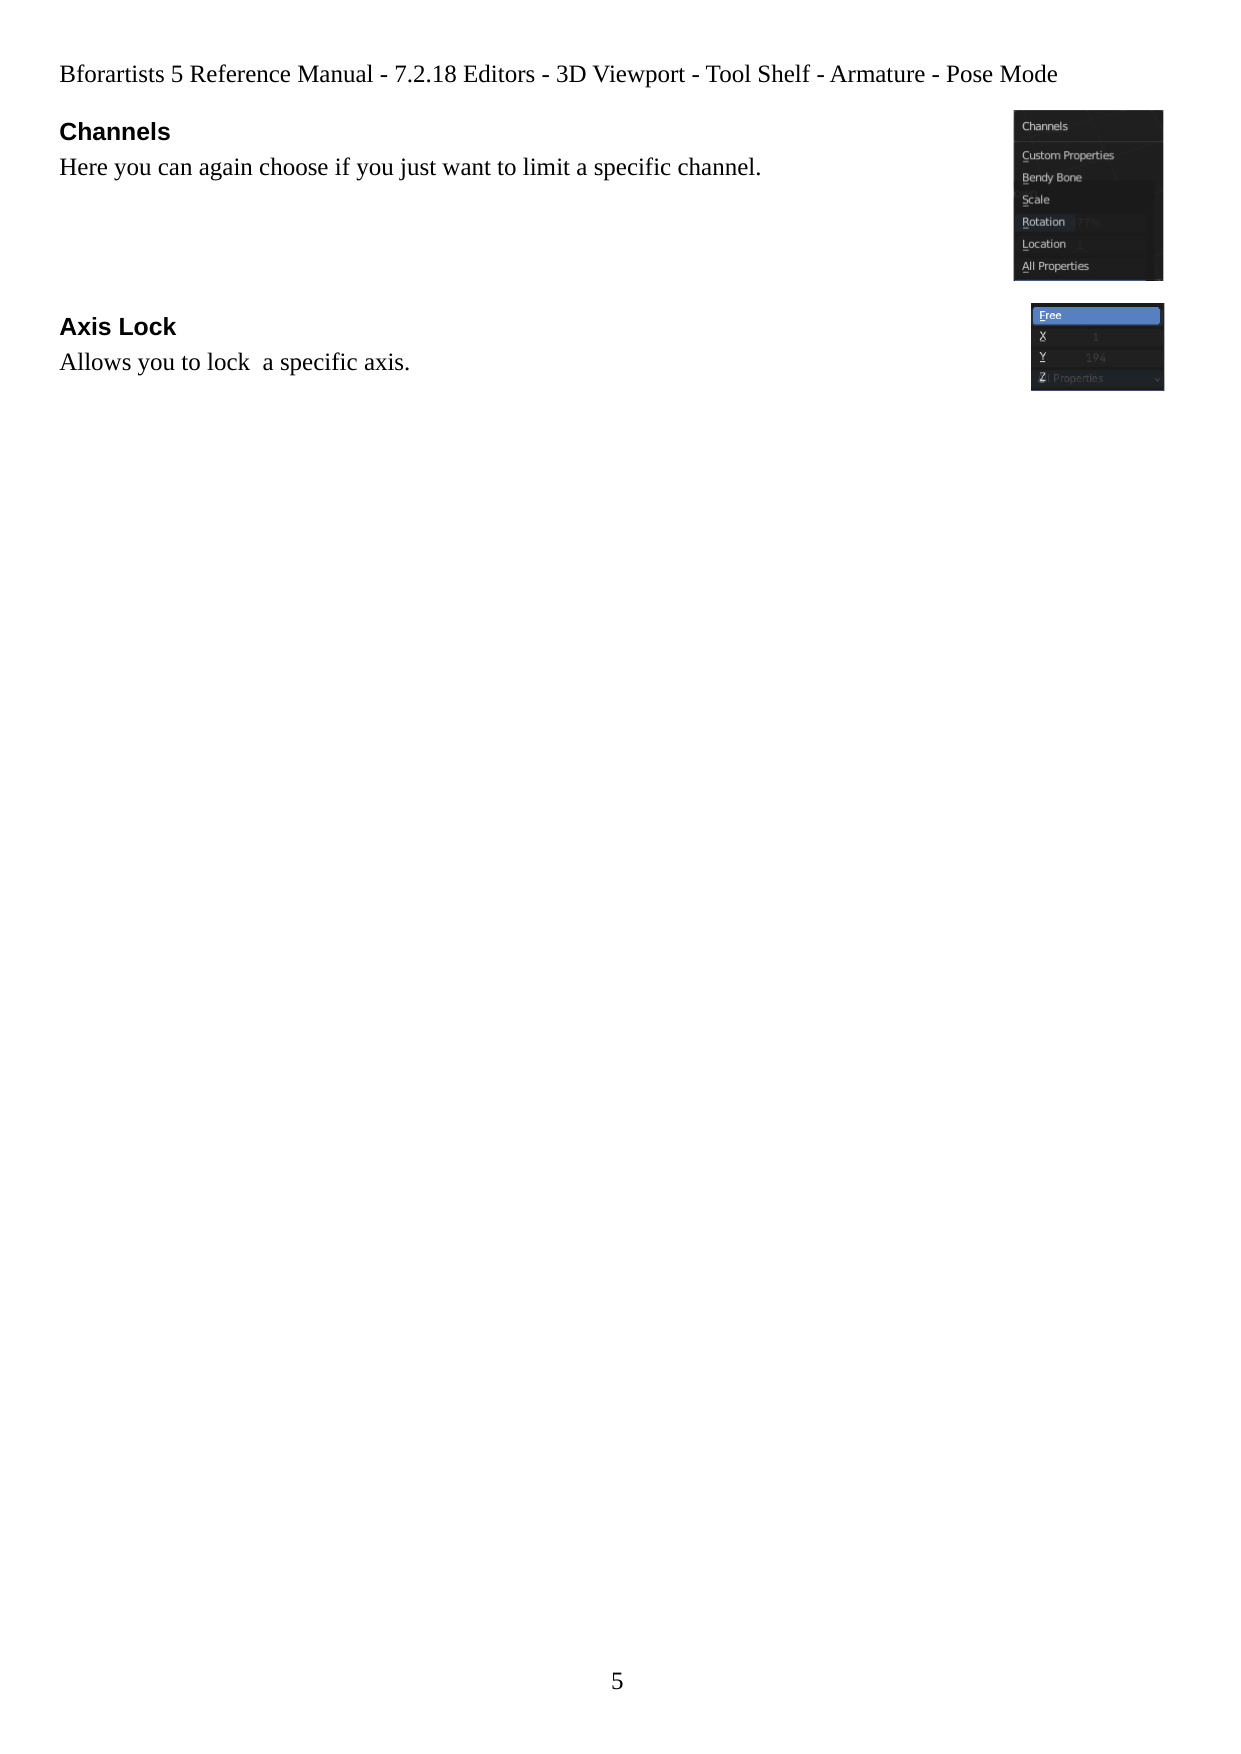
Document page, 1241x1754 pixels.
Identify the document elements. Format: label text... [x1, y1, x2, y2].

picture [1013, 110, 1164, 281]
subtitle Axis Lock [59, 312, 1031, 340]
picture [1031, 303, 1165, 391]
text Here you can again choose if you just want to limit a specific channel. [59, 152, 1013, 181]
subtitle Channels [59, 117, 1013, 146]
text Allows you to lock a specific axis. [59, 347, 1031, 375]
subtitle [1165, 312, 1181, 340]
subtitle [1164, 117, 1181, 146]
